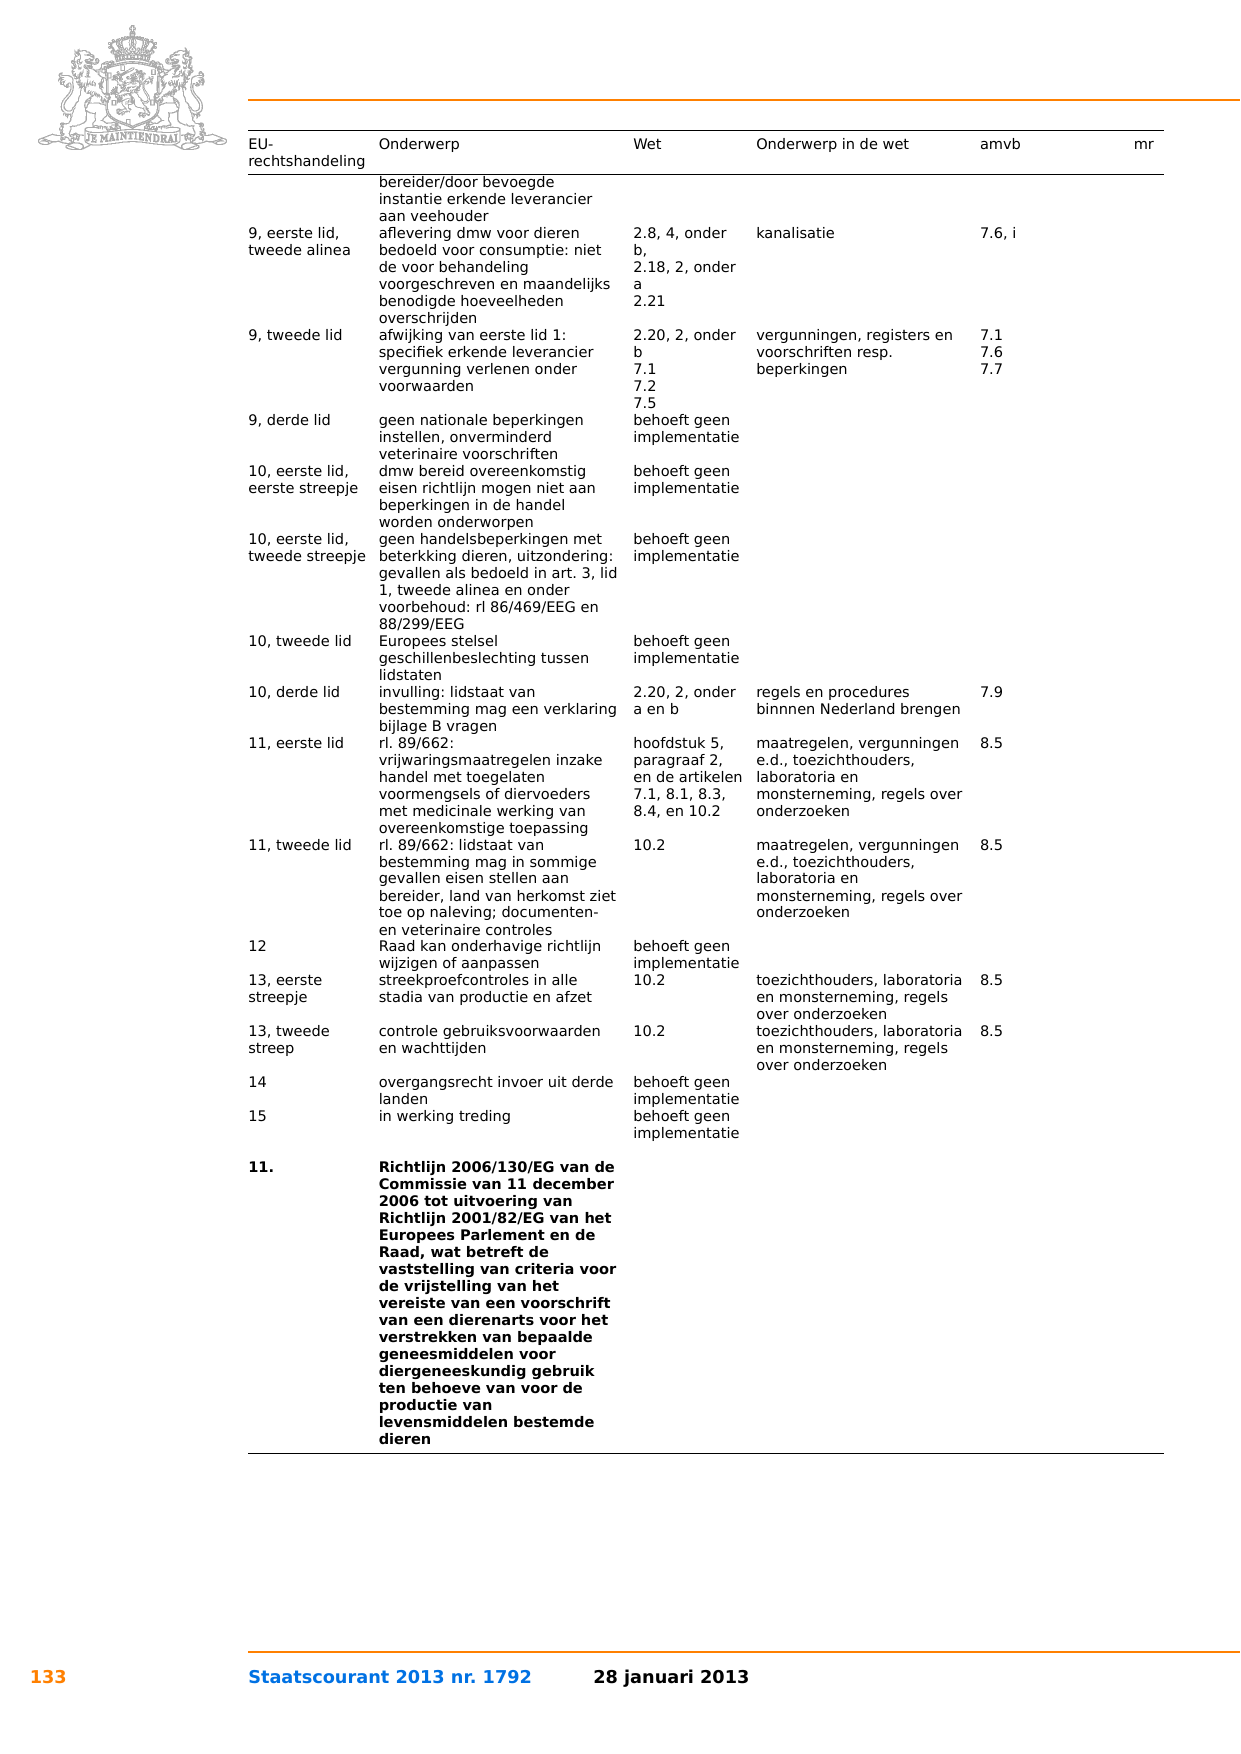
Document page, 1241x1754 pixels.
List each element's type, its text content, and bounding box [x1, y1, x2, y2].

table_cell 10.2 [627, 836, 750, 938]
table_cell behoeft geen implementatie [627, 412, 750, 463]
table_cell 7.1 7.6 7.7 [974, 327, 1127, 412]
table_cell [750, 938, 974, 972]
table_cell 7.9 [974, 684, 1127, 734]
table_cell [750, 633, 974, 684]
table_cell [974, 1074, 1127, 1108]
table_cell behoeft geen implementatie [627, 463, 750, 531]
table_cell [1128, 1074, 1163, 1108]
table_header amvb [974, 131, 1127, 174]
table_cell rl. 89/662: vrijwaringsmaatregelen inzake handel met toegelaten voormengsels of diervoeders met medicinale werking van overeenkomstige toepassing [373, 735, 627, 836]
table_cell 10.2 [627, 1023, 750, 1074]
table_cell afwijking van eerste lid 1: specifiek erkende leverancier vergunning verlenen onder voorwaarden [373, 327, 627, 412]
table_cell 10, eerste lid, tweede streepje [248, 531, 373, 633]
table_cell [750, 463, 974, 531]
table_cell dmw bereid overeenkomstig eisen richtlijn mogen niet aan beperkingen in de handel worden onderworpen [373, 463, 627, 531]
table_cell 2.20, 2, onder b 7.1 7.2 7.5 [627, 327, 750, 412]
table_cell [750, 531, 974, 633]
table_cell 8.5 [974, 972, 1127, 1023]
table_cell behoeft geen implementatie [627, 633, 750, 684]
table_cell Raad kan onderhavige richtlijn wijzigen of aanpassen [373, 938, 627, 972]
table_cell controle gebruiksvoorwaarden en wachttijden [373, 1023, 627, 1074]
table_cell toezichthouders, laboratoria en monsterneming, regels over onderzoeken [750, 972, 974, 1023]
table_cell bereider/door bevoegde instantie erkende leverancier aan veehouder [373, 175, 627, 225]
table_cell [1128, 1159, 1163, 1452]
table_cell Europees stelsel geschillenbeslechting tussen lidstaten [373, 633, 627, 684]
table_cell 12 [248, 938, 373, 972]
table_cell [1128, 735, 1163, 836]
table_cell toezichthouders, laboratoria en monsterneming, regels over onderzoeken [750, 1023, 974, 1074]
table_cell behoeft geen implementatie [627, 531, 750, 633]
table_cell 11. [248, 1159, 373, 1452]
table_cell [750, 412, 974, 463]
table_cell [248, 1142, 373, 1159]
table_cell [1128, 225, 1163, 327]
table_cell [750, 1108, 974, 1142]
table_cell [1128, 175, 1163, 225]
table_cell [1128, 1142, 1163, 1159]
table_header Onderwerp [373, 131, 627, 174]
table_cell [974, 412, 1127, 463]
table_cell in werking treding [373, 1108, 627, 1142]
table_cell 8.5 [974, 836, 1127, 938]
table_cell 13, eerste streepje [248, 972, 373, 1023]
table_cell [1128, 531, 1163, 633]
table_cell 7.6, i [974, 225, 1127, 327]
table_cell behoeft geen implementatie [627, 1074, 750, 1108]
table_cell [750, 175, 974, 225]
table_cell 2.8, 4, onder b, 2.18, 2, onder a 2.21 [627, 225, 750, 327]
table_cell 9, eerste lid, tweede alinea [248, 225, 373, 327]
table_cell [750, 1074, 974, 1108]
table_cell behoeft geen implementatie [627, 938, 750, 972]
table_cell [1128, 633, 1163, 684]
table_cell [627, 1142, 750, 1159]
table_cell [1128, 1023, 1163, 1074]
table_cell [974, 1159, 1127, 1452]
table_cell kanalisatie [750, 225, 974, 327]
table_cell [373, 1142, 627, 1159]
table_cell [974, 1108, 1127, 1142]
table_header mr [1128, 131, 1163, 174]
table_cell 11, eerste lid [248, 735, 373, 836]
table_cell 13, tweede streep [248, 1023, 373, 1074]
table_cell [1128, 327, 1163, 412]
table_cell [974, 531, 1127, 633]
table_cell [627, 1159, 750, 1452]
table_cell [1128, 972, 1163, 1023]
table_cell behoeft geen implementatie [627, 1108, 750, 1142]
table_cell geen handelsbeperkingen met beterkking dieren, uitzondering: gevallen als bedoeld in art. 3, lid 1, tweede alinea en onder voorbehoud: rl 86/469/EEG en 88/299/EEG [373, 531, 627, 633]
table_cell [1128, 938, 1163, 972]
table_cell [974, 1142, 1127, 1159]
table_cell 9, derde lid [248, 412, 373, 463]
table_cell [750, 1159, 974, 1452]
table_header Wet [627, 131, 750, 174]
table_cell 11, tweede lid [248, 836, 373, 938]
table_cell 10, tweede lid [248, 633, 373, 684]
table_cell streekproefcontroles in alle stadia van productie en afzet [373, 972, 627, 1023]
table_header EU-rechtshandeling [248, 131, 373, 174]
table_cell [1128, 836, 1163, 938]
table_cell [1128, 463, 1163, 531]
table_cell 10, derde lid [248, 684, 373, 734]
table_cell [974, 175, 1127, 225]
table_cell geen nationale beperkingen instellen, onverminderd veterinaire voorschriften [373, 412, 627, 463]
table_cell [1128, 412, 1163, 463]
table_cell aflevering dmw voor dieren bedoeld voor consumptie: niet de voor behandeling voorgeschreven en maandelijks benodigde hoeveelheden overschrijden [373, 225, 627, 327]
table_cell 14 [248, 1074, 373, 1108]
table_cell maatregelen, vergunningen e.d., toezichthouders, laboratoria en monsterneming, regels over onderzoeken [750, 836, 974, 938]
table_header Onderwerp in de wet [750, 131, 974, 174]
table_cell [974, 633, 1127, 684]
table_cell [627, 175, 750, 225]
table_cell 8.5 [974, 1023, 1127, 1074]
table_cell Richtlijn 2006/130/EG van de Commissie van 11 december 2006 tot uitvoering van Richtlijn 2001/82/EG van het Europees Parlement en de Raad, wat betreft de vaststelling van criteria voor de vrijstelling van het vereiste van een voorschrift van een dierenarts voor het verstrekken van bepaalde geneesmiddelen voor diergeneeskundig gebruik ten behoeve van voor de productie van levensmiddelen bestemde dieren [373, 1159, 627, 1452]
table_cell maatregelen, vergunningen e.d., toezichthouders, laboratoria en monsterneming, regels over onderzoeken [750, 735, 974, 836]
table_cell 9, tweede lid [248, 327, 373, 412]
table_cell [974, 463, 1127, 531]
table_cell [974, 938, 1127, 972]
table_cell regels en procedures binnnen Nederland brengen [750, 684, 974, 734]
picture [38, 25, 227, 150]
table_cell hoofdstuk 5, paragraaf 2, en de artikelen 7.1, 8.1, 8.3, 8.4, en 10.2 [627, 735, 750, 836]
table_cell 8.5 [974, 735, 1127, 836]
table_cell vergunningen, registers en voorschriften resp. beperkingen [750, 327, 974, 412]
table_cell [248, 175, 373, 225]
table_cell invulling: lidstaat van bestemming mag een verklaring bijlage B vragen [373, 684, 627, 734]
table_cell 15 [248, 1108, 373, 1142]
table_cell 10, eerste lid, eerste streepje [248, 463, 373, 531]
table_cell [750, 1142, 974, 1159]
table_cell [1128, 684, 1163, 734]
table_cell overgangsrecht invoer uit derde landen [373, 1074, 627, 1108]
table_cell 2.20, 2, onder a en b [627, 684, 750, 734]
table_cell rl. 89/662: lidstaat van bestemming mag in sommige gevallen eisen stellen aan bereider, land van herkomst ziet toe op naleving; documenten- en veterinaire controles [373, 836, 627, 938]
table_cell [1128, 1108, 1163, 1142]
table_cell 10.2 [627, 972, 750, 1023]
